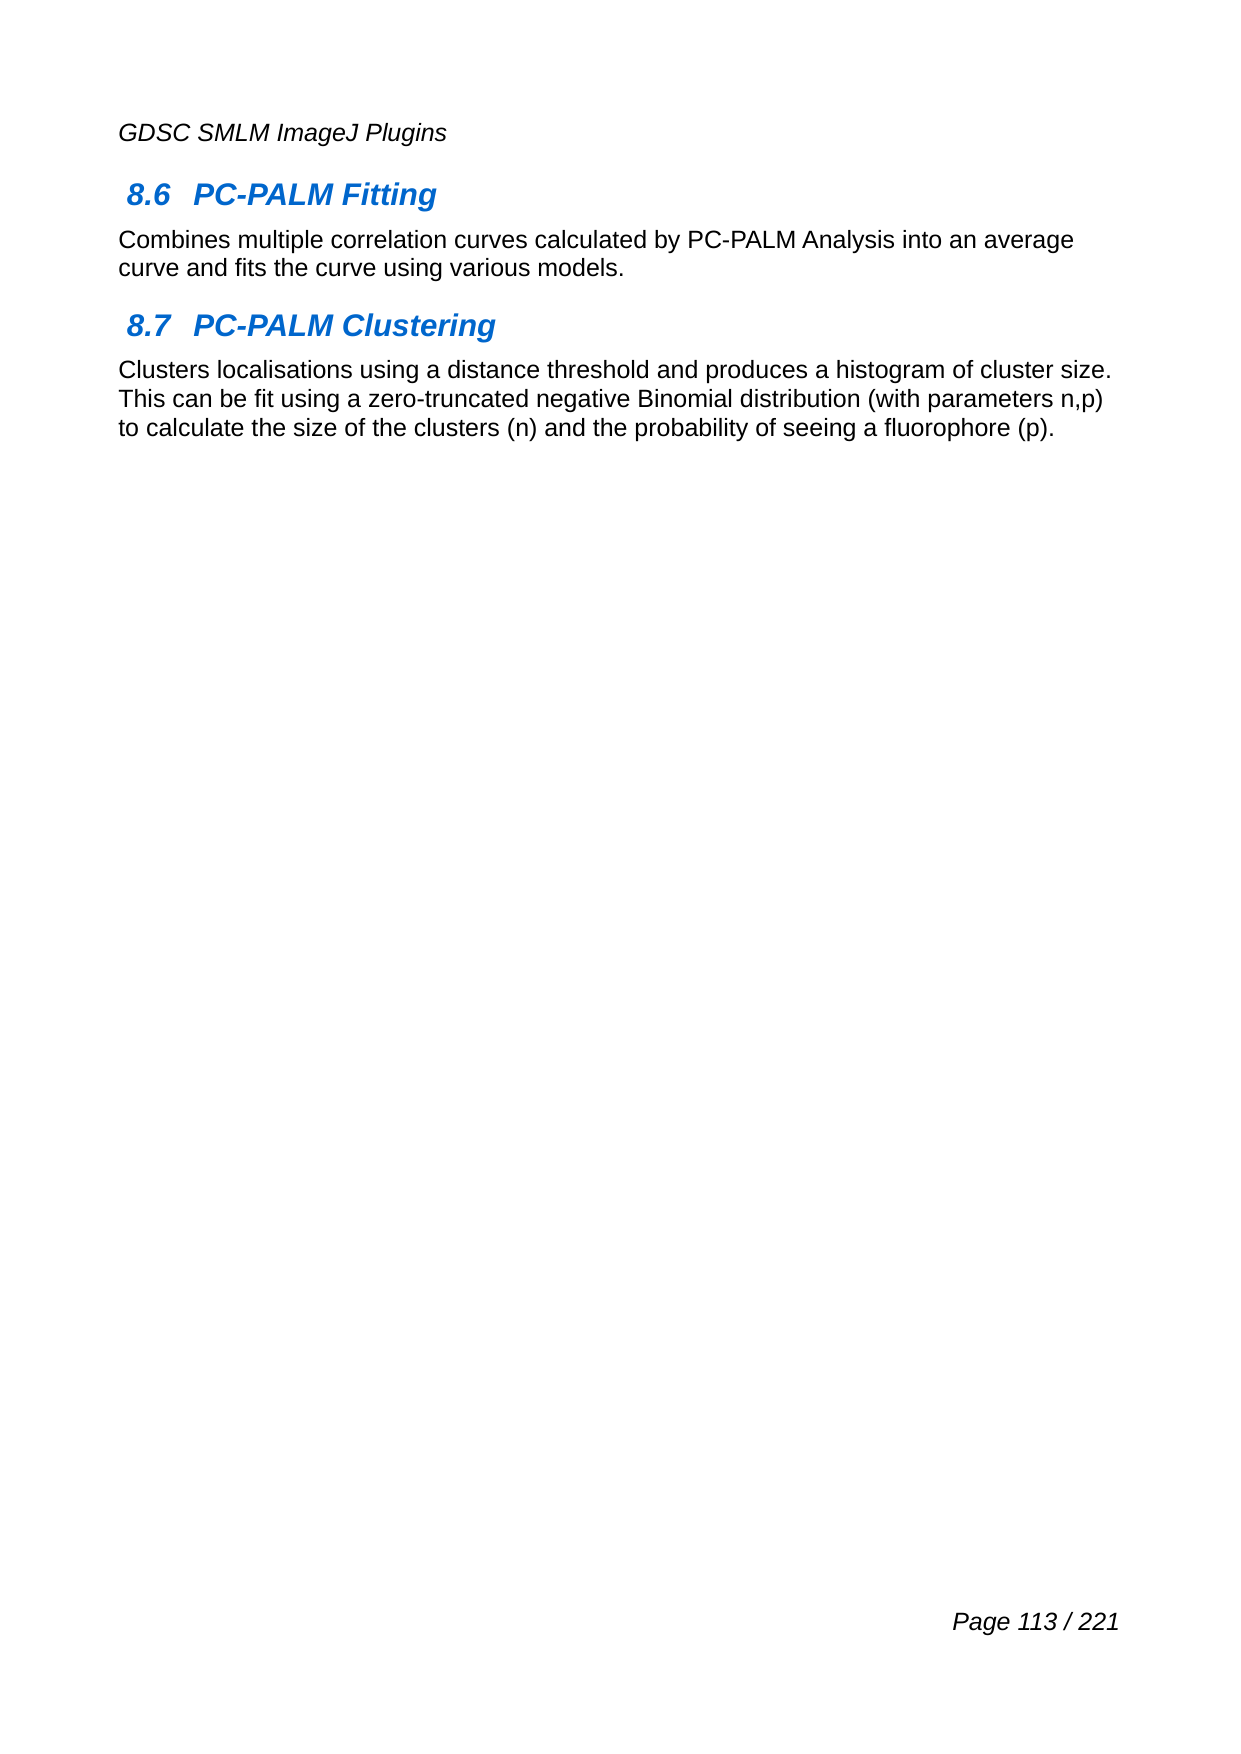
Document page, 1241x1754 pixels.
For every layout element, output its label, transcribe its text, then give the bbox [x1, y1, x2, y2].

subtitle PC-PALM Clustering [118, 307, 1122, 343]
text Combines multiple correlation curves calculated by PC-PALM Analysis into an average curve and fits the curve using various models. [118, 225, 1122, 282]
text Clusters localisations using a distance threshold and produces a histogram of cluster size. This can be fit using a zero-truncated negative Binomial distribution (with parameters n,p) to calculate the size of the clusters (n) and the probability of seeing a fluorophore (p). [118, 355, 1122, 442]
subtitle PC-PALM Fitting [118, 176, 1122, 212]
